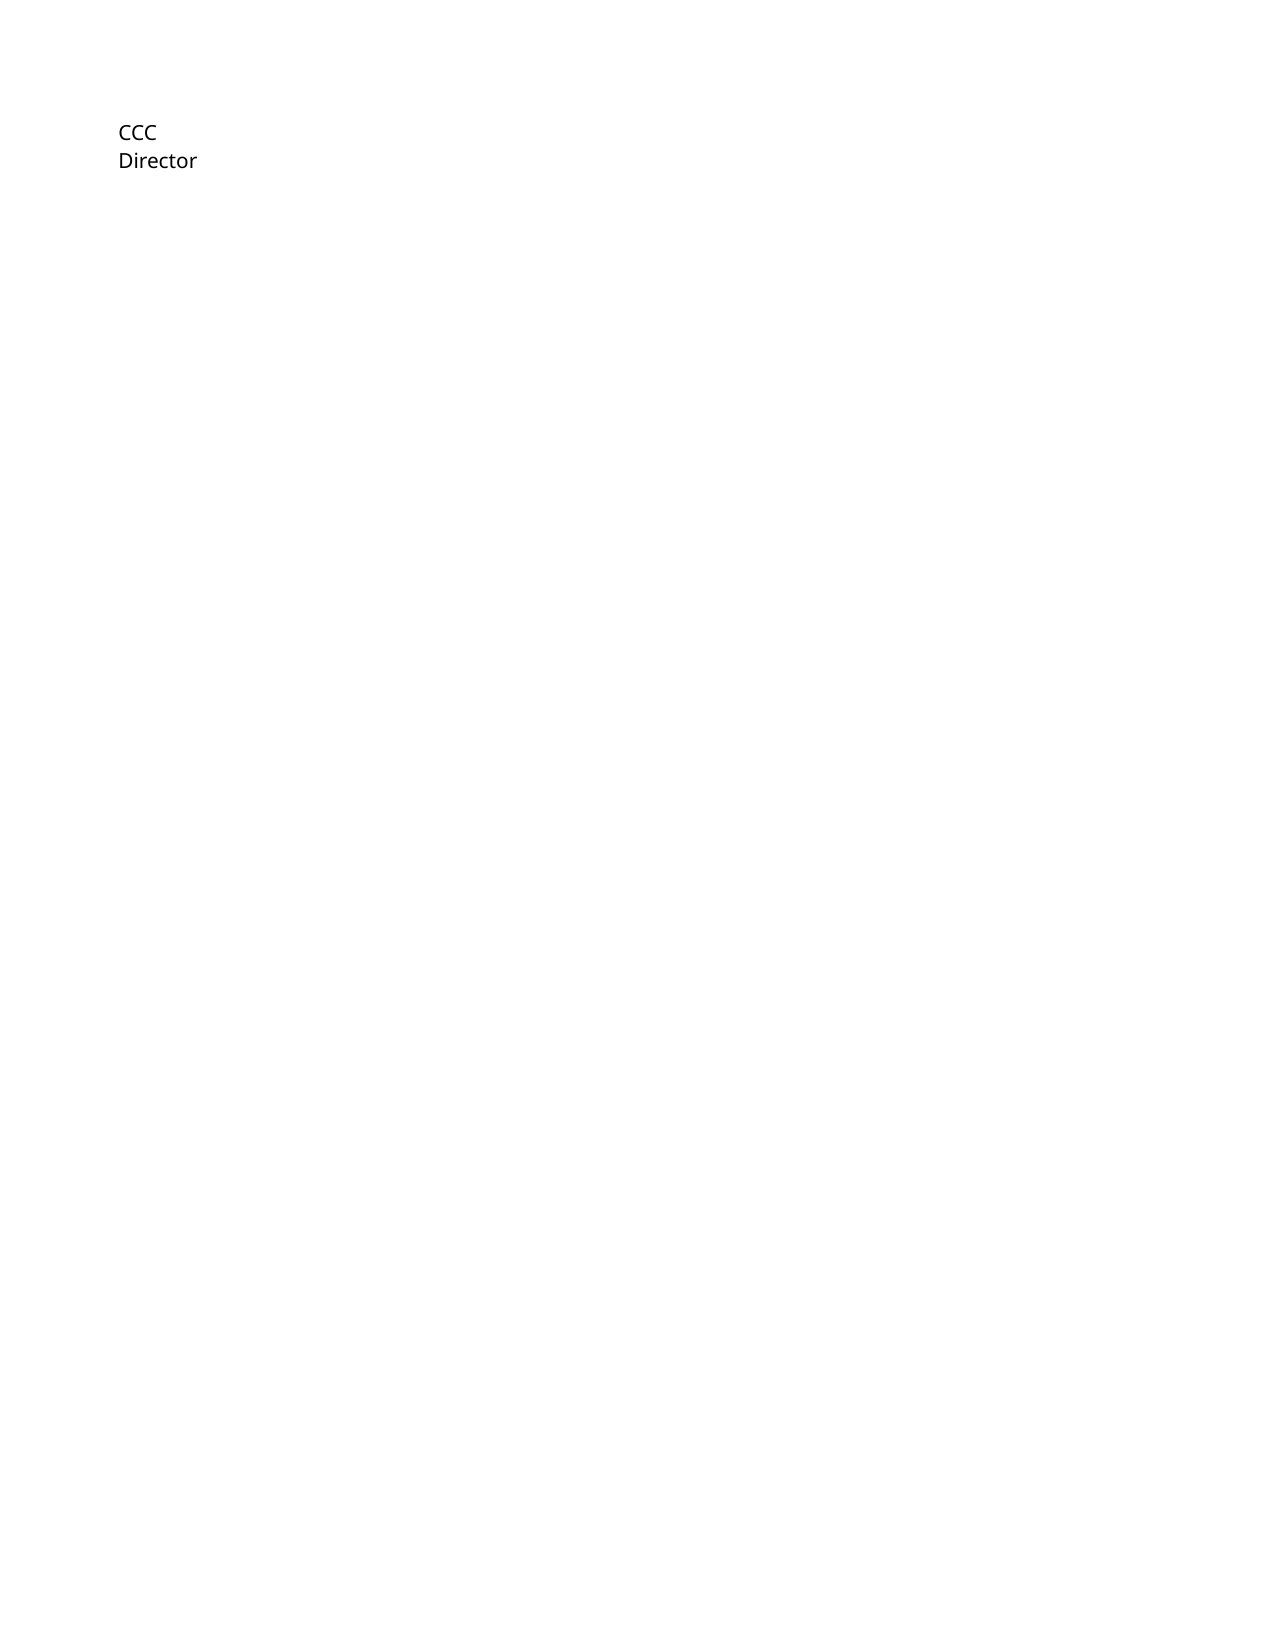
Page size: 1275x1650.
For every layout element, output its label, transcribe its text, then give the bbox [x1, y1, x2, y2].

text Director [118, 147, 1157, 175]
text CCC [118, 118, 1157, 147]
